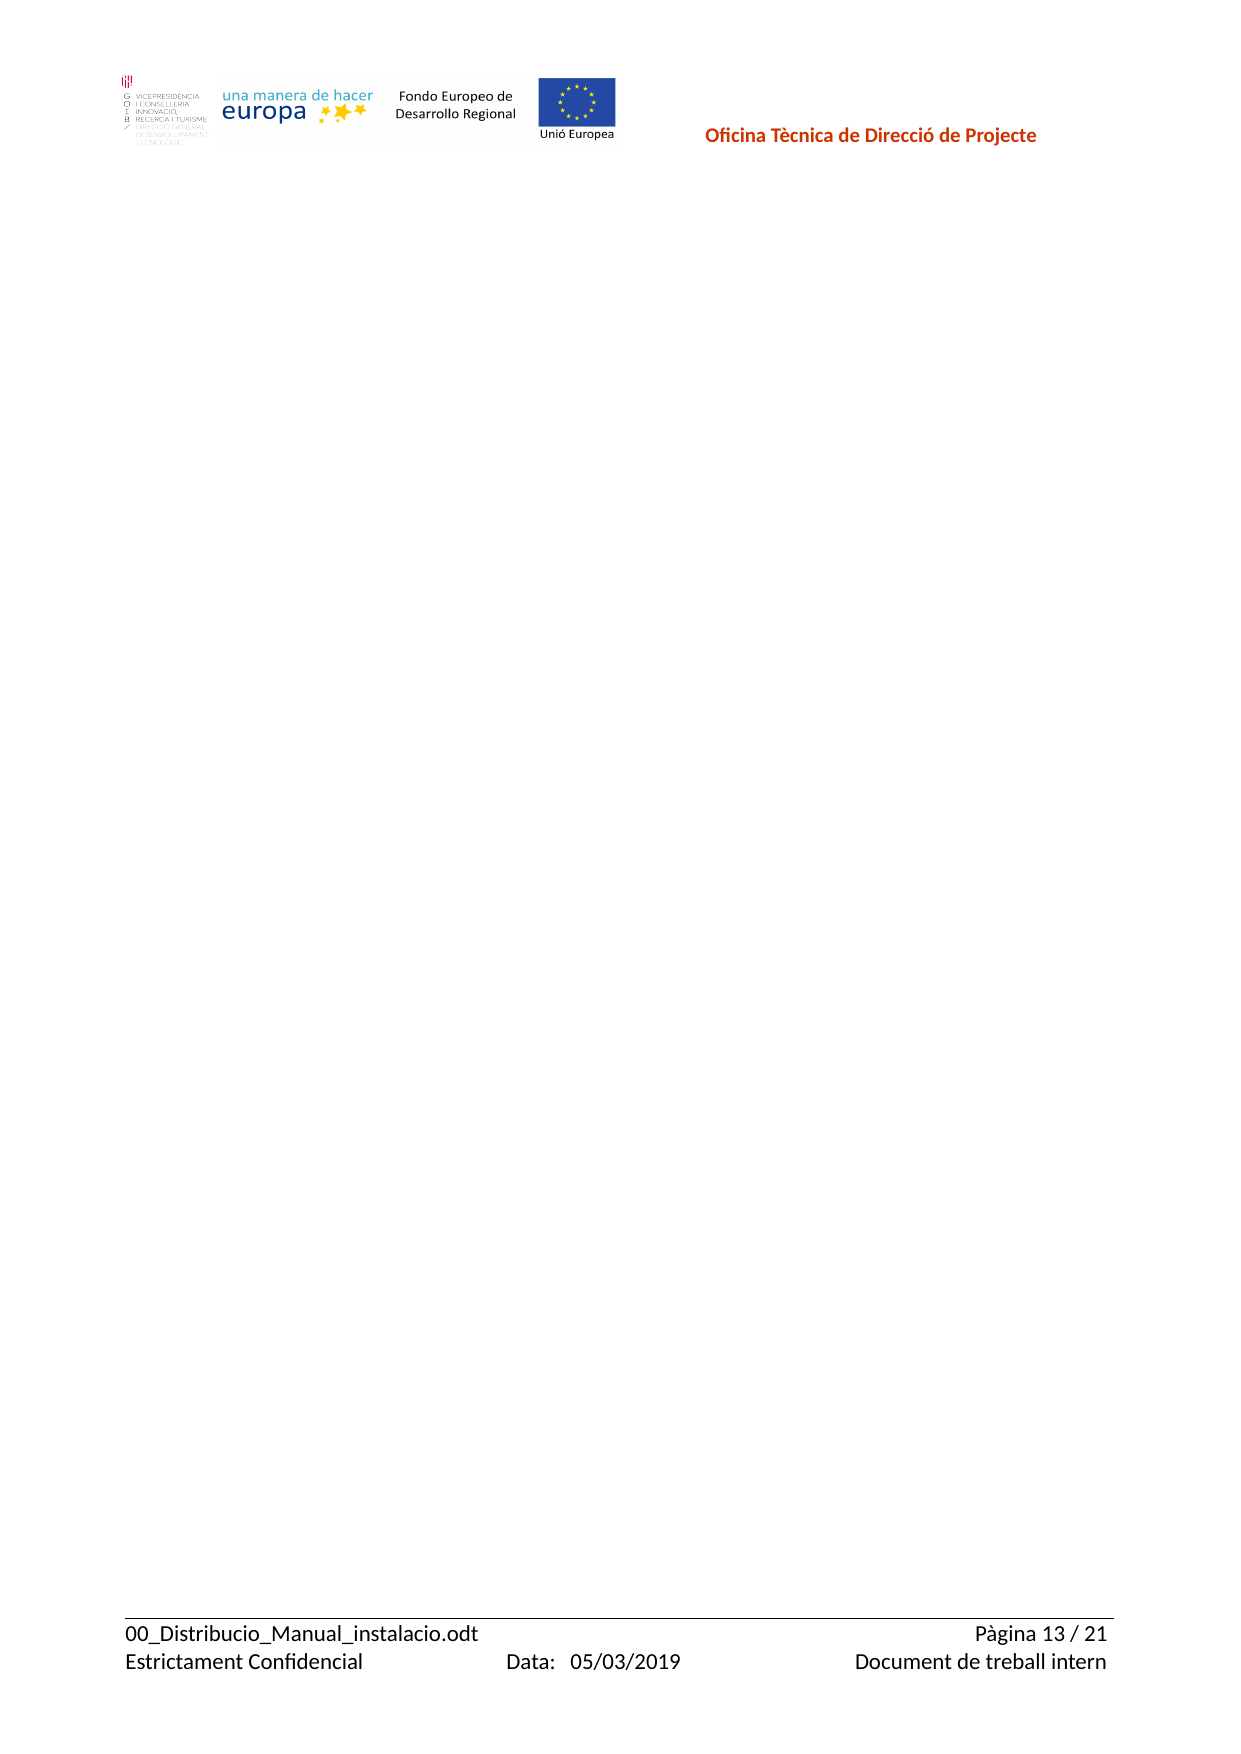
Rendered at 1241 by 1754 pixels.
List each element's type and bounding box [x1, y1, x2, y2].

picture [219, 73, 621, 147]
picture [118, 73, 213, 147]
